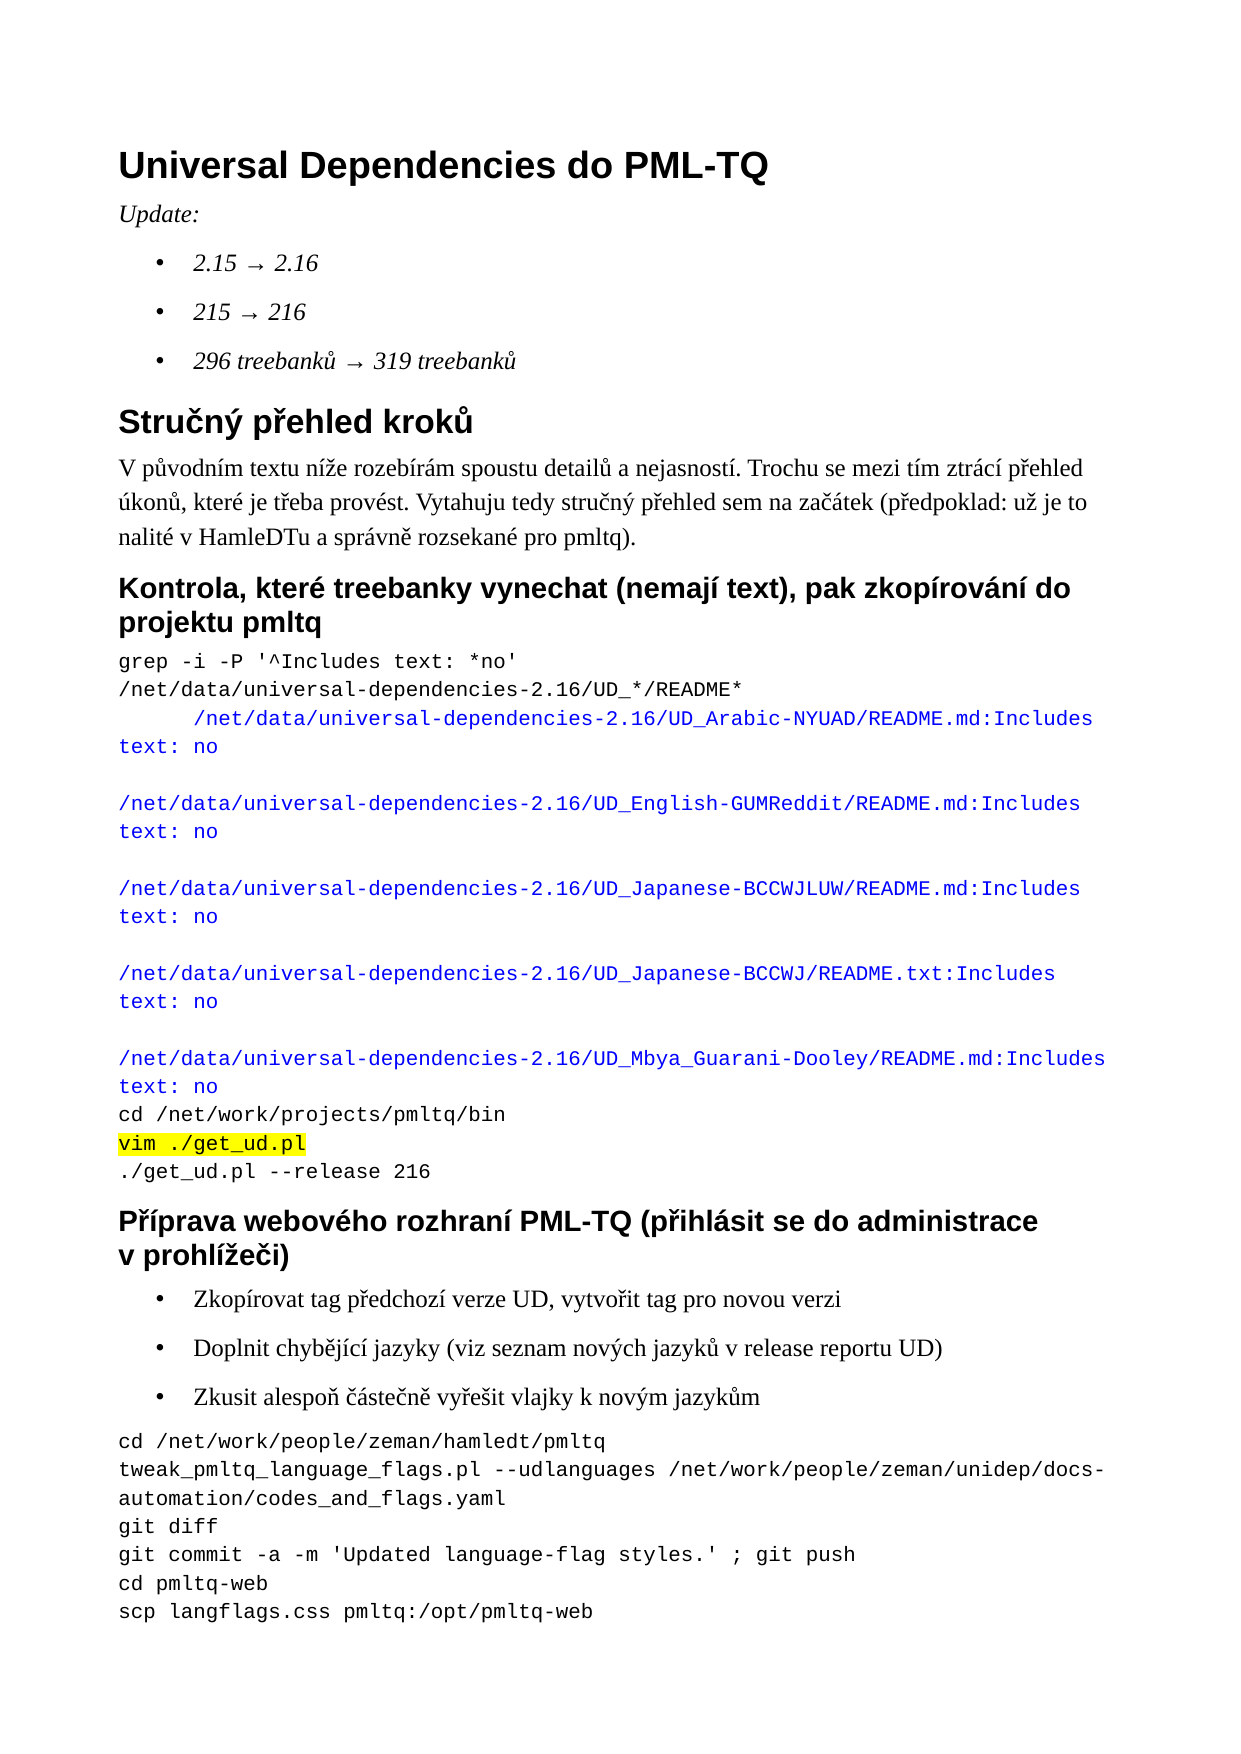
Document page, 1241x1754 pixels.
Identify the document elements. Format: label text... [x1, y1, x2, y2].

list 2.15 → 2.16 [156, 248, 1122, 277]
subtitle Příprava webového rozhraní PML-TQ (přihlásit se do administrace v prohlížeči) [118, 1204, 1122, 1271]
text Update: [118, 199, 1122, 228]
list 215 → 216 [156, 297, 1122, 326]
list Zkusit alespoň částečně vyřešit vlajky k novým jazykům [156, 1382, 1122, 1411]
subtitle Kontrola, které treebanky vynechat (nemají text), pak zkopírování do projektu pmltq [118, 571, 1122, 638]
subtitle Stručný přehled kroků [118, 402, 1122, 440]
list Zkopírovat tag předchozí verze UD, vytvořit tag pro novou verzi [156, 1284, 1122, 1313]
subtitle Universal Dependencies do PML-TQ [118, 143, 1122, 187]
text cd /net/work/people/zeman/hamledt/pmltq tweak_pmltq_language_flags.pl --udlanguages /net/work/people/zeman/unidep/docs-automation/codes_and_flags.yaml git diff git commit -a -m 'Updated language-flag styles.' ; git push cd pmltq-web scp langflags.css pmltq:/opt/pmltq-web [118, 1431, 1122, 1625]
list 296 treebanků → 319 treebanků [156, 346, 1122, 375]
text V původním textu níže rozebírám spoustu detailů a nejasností. Trochu se mezi tím ztrácí přehled úkonů, které je třeba provést. Vytahuju tedy stručný přehled sem na začátek (předpoklad: už je to nalité v HamleDTu a správně rozsekané pro pmltq). [118, 453, 1122, 551]
list Doplnit chybějící jazyky (viz seznam nových jazyků v release reportu UD) [156, 1333, 1122, 1362]
text grep -i -P '^Includes text: *no' /net/data/universal-dependencies-2.16/UD_*/README* /net/data/universal-dependencies-2.16/UD_Arabic-NYUAD/README.md:Includes text: no /net/data/universal-dependencies-2.16/UD_English-GUMReddit/README.md:Includes text: no /net/data/universal-dependencies-2.16/UD_Japanese-BCCWJLUW/README.md:Includes text: no /net/data/universal-dependencies-2.16/UD_Japanese-BCCWJ/README.txt:Includes text: no /net/data/universal-dependencies-2.16/UD_Mbya_Guarani-Dooley/README.md:Includes text: no cd /net/work/projects/pmltq/bin vim ./get_ud.pl ./get_ud.pl --release 216 [118, 651, 1122, 1184]
